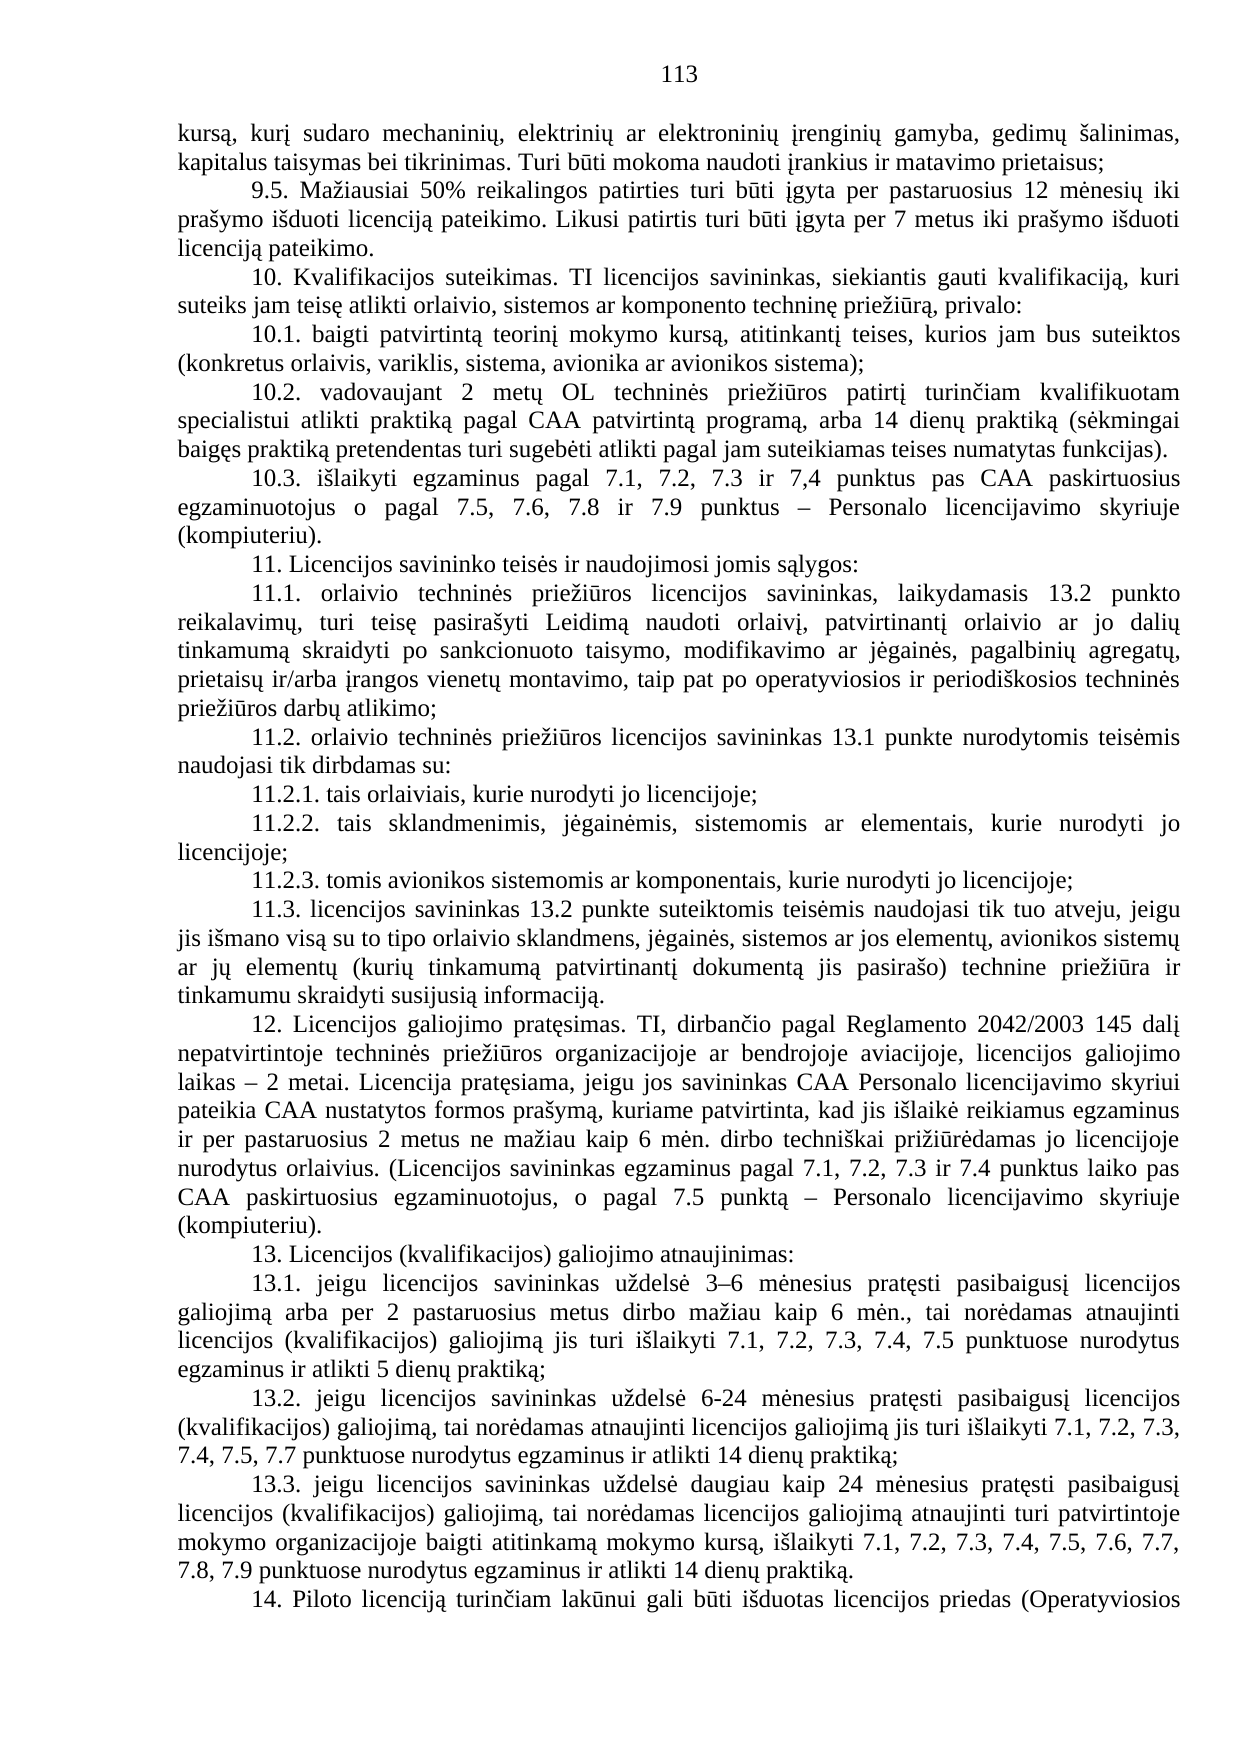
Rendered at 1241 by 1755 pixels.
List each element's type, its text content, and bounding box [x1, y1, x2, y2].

text 9.5. Mažiausiai 50% reikalingos patirties turi būti įgyta per pastaruosius 12 mėnesių iki prašymo išduoti licenciją pateikimo. Likusi patirtis turi būti įgyta per 7 metus iki prašymo išduoti licenciją pateikimo. [177, 176, 1181, 262]
text 11.2.2. tais sklandmenimis, jėgainėmis, sistemomis ar elementais, kurie nurodyti jo licencijoje; [177, 808, 1181, 866]
text 11.2.3. tomis avionikos sistemomis ar komponentais, kurie nurodyti jo licencijoje; [177, 866, 1181, 894]
text 11.2.1. tais orlaiviais, kurie nurodyti jo licencijoje; [177, 779, 1181, 808]
text 10. Kvalifikacijos suteikimas. TI licencijos savininkas, siekiantis gauti kvalifikaciją, kuri suteiks jam teisę atlikti orlaivio, sistemos ar komponento techninę priežiūrą, privalo: [177, 262, 1181, 319]
text 11.1. orlaivio techninės priežiūros licencijos savininkas, laikydamasis 13.2 punkto reikalavimų, turi teisę pasirašyti Leidimą naudoti orlaivį, patvirtinantį orlaivio ar jo dalių tinkamumą skraidyti po sankcionuoto taisymo, modifikavimo ar jėgainės, pagalbinių agregatų, prietaisų ir/arba įrangos vienetų montavimo, taip pat po operatyviosios ir periodiškosios techninės priežiūros darbų atlikimo; [177, 578, 1181, 722]
text 11.3. licencijos savininkas 13.2 punkte suteiktomis teisėmis naudojasi tik tuo atveju, jeigu jis išmano visą su to tipo orlaivio sklandmens, jėgainės, sistemos ar jos elementų, avionikos sistemų ar jų elementų (kurių tinkamumą patvirtinantį dokumentą jis pasirašo) technine priežiūra ir tinkamumu skraidyti susijusią informaciją. [177, 894, 1181, 1009]
text kursą, kurį sudaro mechaninių, elektrinių ar elektroninių įrenginių gamyba, gedimų šalinimas, kapitalus taisymas bei tikrinimas. Turi būti mokoma naudoti įrankius ir matavimo prietaisus; [177, 118, 1181, 176]
text 13.2. jeigu licencijos savininkas uždelsė 6-24 mėnesius pratęsti pasibaigusį licencijos (kvalifikacijos) galiojimą, tai norėdamas atnaujinti licencijos galiojimą jis turi išlaikyti 7.1, 7.2, 7.3, 7.4, 7.5, 7.7 punktuose nurodytus egzaminus ir atlikti 14 dienų praktiką; [177, 1383, 1181, 1469]
text 13.3. jeigu licencijos savininkas uždelsė daugiau kaip 24 mėnesius pratęsti pasibaigusį licencijos (kvalifikacijos) galiojimą, tai norėdamas licencijos galiojimą atnaujinti turi patvirtintoje mokymo organizacijoje baigti atitinkamą mokymo kursą, išlaikyti 7.1, 7.2, 7.3, 7.4, 7.5, 7.6, 7.7, 7.8, 7.9 punktuose nurodytus egzaminus ir atlikti 14 dienų praktiką. [177, 1469, 1181, 1584]
text 10.1. baigti patvirtintą teorinį mokymo kursą, atitinkantį teises, kurios jam bus suteiktos (konkretus orlaivis, variklis, sistema, avionika ar avionikos sistema); [177, 319, 1181, 377]
text 14. Piloto licenciją turinčiam lakūnui gali būti išduotas licencijos priedas (Operatyviosios [177, 1584, 1181, 1613]
text 11.2. orlaivio techninės priežiūros licencijos savininkas 13.1 punkte nurodytomis teisėmis naudojasi tik dirbdamas su: [177, 722, 1181, 779]
text 13.1. jeigu licencijos savininkas uždelsė 3–6 mėnesius pratęsti pasibaigusį licencijos galiojimą arba per 2 pastaruosius metus dirbo mažiau kaip 6 mėn., tai norėdamas atnaujinti licencijos (kvalifikacijos) galiojimą jis turi išlaikyti 7.1, 7.2, 7.3, 7.4, 7.5 punktuose nurodytus egzaminus ir atlikti 5 dienų praktiką; [177, 1268, 1181, 1383]
text 11. Licencijos savininko teisės ir naudojimosi jomis sąlygos: [177, 549, 1181, 578]
text 12. Licencijos galiojimo pratęsimas. TI, dirbančio pagal Reglamento 2042/2003 145 dalį nepatvirtintoje techninės priežiūros organizacijoje ar bendrojoje aviacijoje, licencijos galiojimo laikas – 2 metai. Licencija pratęsiama, jeigu jos savininkas CAA Personalo licencijavimo skyriui pateikia CAA nustatytos formos prašymą, kuriame patvirtinta, kad jis išlaikė reikiamus egzaminus ir per pastaruosius 2 metus ne mažiau kaip 6 mėn. dirbo techniškai prižiūrėdamas jo licencijoje nurodytus orlaivius. (Licencijos savininkas egzaminus pagal 7.1, 7.2, 7.3 ir 7.4 punktus laiko pas CAA paskirtuosius egzaminuotojus, o pagal 7.5 punktą – Personalo licencijavimo skyriuje (kompiuteriu). [177, 1009, 1181, 1239]
text 10.3. išlaikyti egzaminus pagal 7.1, 7.2, 7.3 ir 7,4 punktus pas CAA paskirtuosius egzaminuotojus o pagal 7.5, 7.6, 7.8 ir 7.9 punktus – Personalo licencijavimo skyriuje (kompiuteriu). [177, 463, 1181, 549]
text 10.2. vadovaujant 2 metų OL techninės priežiūros patirtį turinčiam kvalifikuotam specialistui atlikti praktiką pagal CAA patvirtintą programą, arba 14 dienų praktiką (sėkmingai baigęs praktiką pretendentas turi sugebėti atlikti pagal jam suteikiamas teises numatytas funkcijas). [177, 377, 1181, 463]
text 13. Licencijos (kvalifikacijos) galiojimo atnaujinimas: [177, 1239, 1181, 1268]
